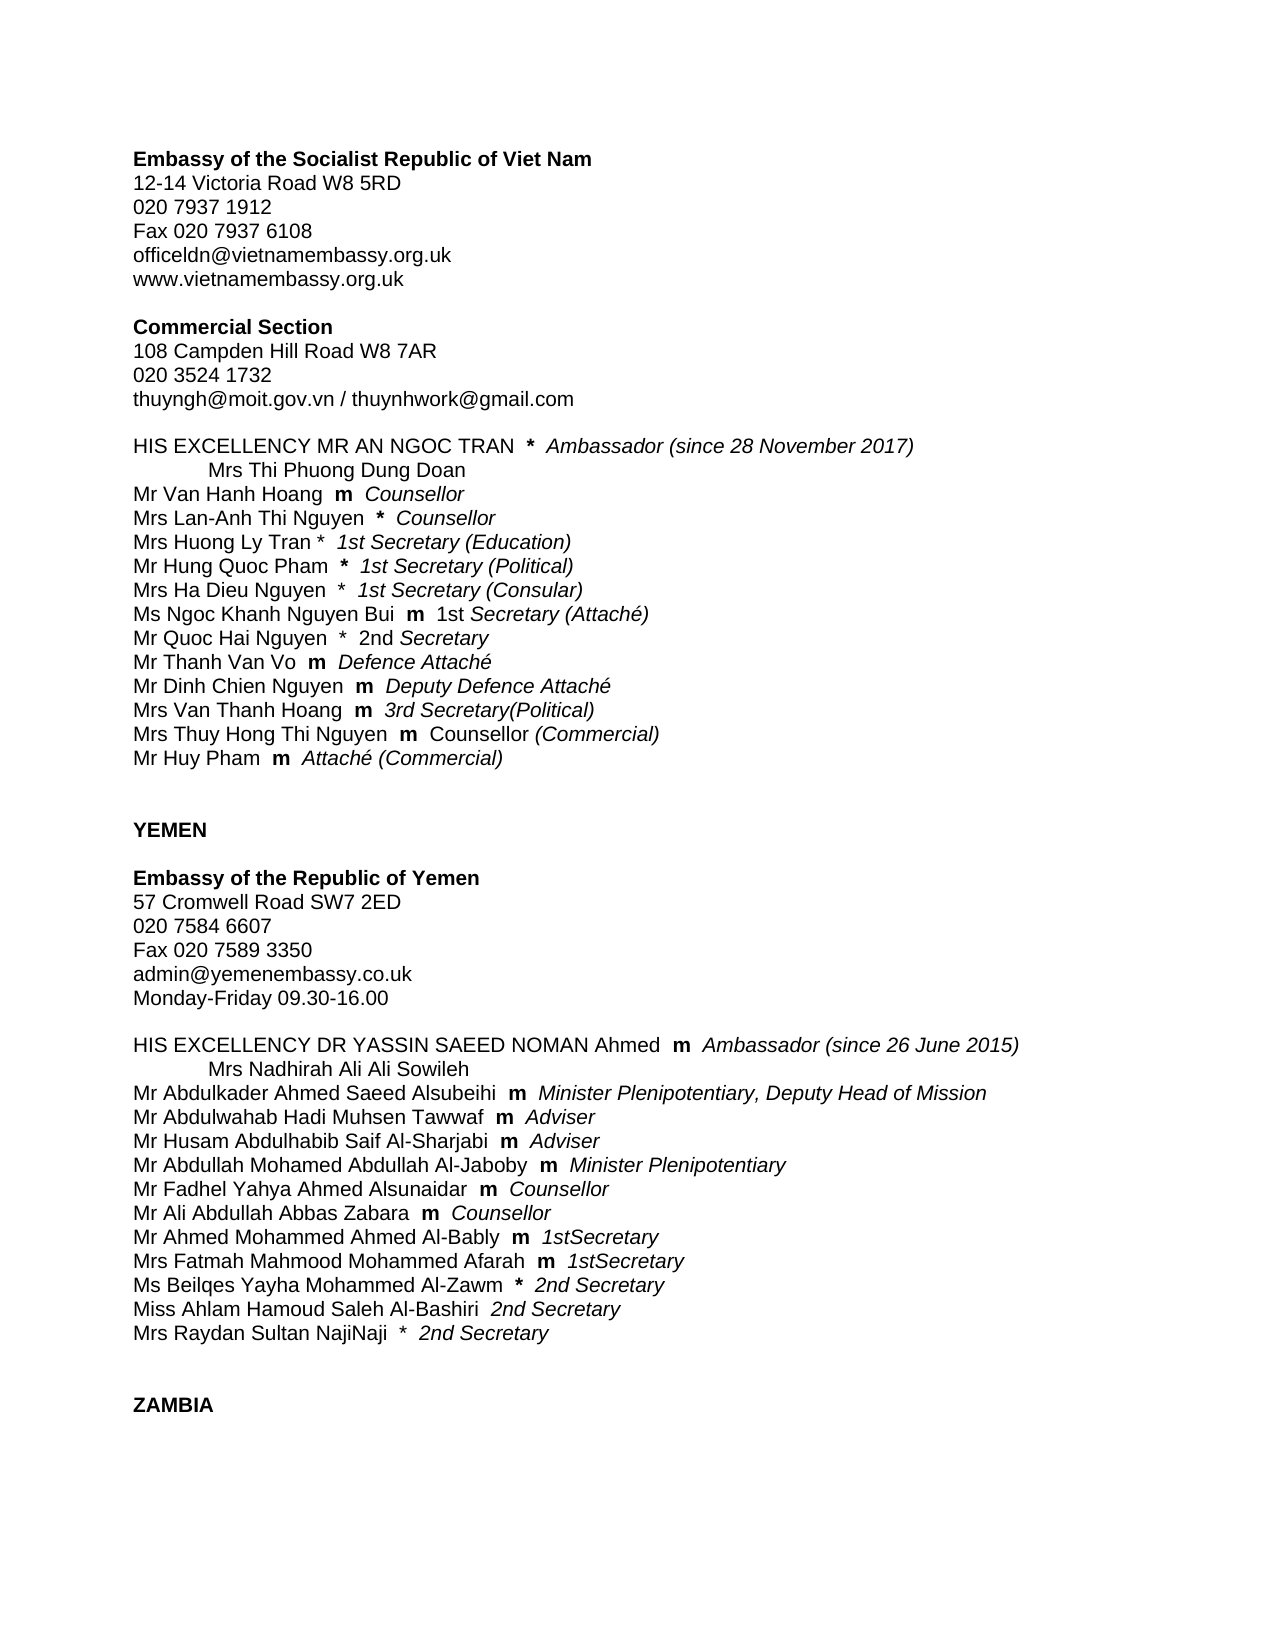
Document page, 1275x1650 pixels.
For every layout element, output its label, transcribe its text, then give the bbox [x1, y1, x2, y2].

text Mr Husam Abdulhabib Saif Al-Sharjabi m Adviser [133, 1129, 1181, 1153]
text Mr Ali Abdullah Abbas Zabara m Counsellor [133, 1201, 1181, 1225]
text Mr Fadhel Yahya Ahmed Alsunaidar m Counsellor [133, 1177, 1181, 1201]
text Mr Abdullah Mohamed Abdullah Al-Jaboby m Minister Plenipotentiary [133, 1153, 1181, 1177]
text 108 Campden Hill Road W8 7AR [133, 338, 1181, 362]
text Mr Huy Pham m Attaché (Commercial) [133, 746, 1181, 770]
text 020 7584 6607 [133, 913, 1181, 937]
text Mr Ahmed Mohammed Ahmed Al-Bably m 1stSecretary [133, 1225, 1181, 1249]
text Mr Hung Quoc Pham * 1st Secretary (Political) [133, 554, 1181, 578]
text Mrs Lan-Anh Thi Nguyen * Counsellor [133, 506, 1181, 530]
text Commercial Section [133, 314, 1181, 338]
text Mrs Thi Phuong Dung Doan [133, 458, 1181, 482]
text Mr Dinh Chien Nguyen m Deputy Defence Attaché [133, 674, 1181, 698]
text Mrs Raydan Sultan NajiNaji * 2nd Secretary [133, 1321, 1181, 1345]
text Mrs Huong Ly Tran * 1st Secretary (Education) [133, 530, 1181, 554]
text 57 Cromwell Road SW7 2ED [133, 889, 1181, 913]
text thuyngh@moit.gov.vn / thuynhwork@gmail.com [133, 386, 1181, 410]
text Monday-Friday 09.30-16.00 [133, 985, 1181, 1009]
text Ms Beilqes Yayha Mohammed Al-Zawm * 2nd Secretary [133, 1273, 1181, 1297]
text YEMEN [133, 818, 1181, 842]
text 020 7937 1912 [133, 195, 1181, 219]
text Fax 020 7589 3350 [133, 937, 1181, 961]
text Mr Abdulkader Ahmed Saeed Alsubeihi m Minister Plenipotentiary, Deputy Head of Mission [133, 1081, 1181, 1105]
text Miss Ahlam Hamoud Saleh Al-Bashiri 2nd Secretary [133, 1297, 1181, 1321]
text 12-14 Victoria Road W8 5RD [133, 171, 1181, 195]
text Embassy of the Socialist Republic of Viet Nam [133, 147, 1181, 171]
text Mrs Ha Dieu Nguyen * 1st Secretary (Consular) [133, 578, 1181, 602]
text ZAMBIA [133, 1393, 1181, 1417]
text Mr Quoc Hai Nguyen * 2nd Secretary [133, 626, 1181, 650]
text Mr Abdulwahab Hadi Muhsen Tawwaf m Adviser [133, 1105, 1181, 1129]
text Mr Thanh Van Vo m Defence Attaché [133, 650, 1181, 674]
text 020 3524 1732 [133, 362, 1181, 386]
text HIS EXCELLENCY DR YASSIN SAEED NOMAN Ahmed m Ambassador (since 26 June 2015) [133, 1033, 1181, 1057]
text www.vietnamembassy.org.uk [133, 267, 1181, 291]
text Embassy of the Republic of Yemen [133, 866, 1181, 889]
text officeldn@vietnamembassy.org.uk [133, 243, 1181, 267]
text Mr Van Hanh Hoang m Counsellor [133, 482, 1181, 506]
text Fax 020 7937 6108 [133, 219, 1181, 243]
text Ms Ngoc Khanh Nguyen Bui m 1st Secretary (Attaché) [133, 602, 1181, 626]
text admin@yemenembassy.co.uk [133, 961, 1181, 985]
text HIS EXCELLENCY MR AN NGOC TRAN * Ambassador (since 28 November 2017) [133, 434, 1181, 458]
text Mrs Van Thanh Hoang m 3rd Secretary(Political) [133, 698, 1181, 722]
text Mrs Fatmah Mahmood Mohammed Afarah m 1stSecretary [133, 1249, 1181, 1273]
text Mrs Nadhirah Ali Ali Sowileh [133, 1057, 1181, 1081]
text Mrs Thuy Hong Thi Nguyen m Counsellor (Commercial) [133, 722, 1181, 746]
